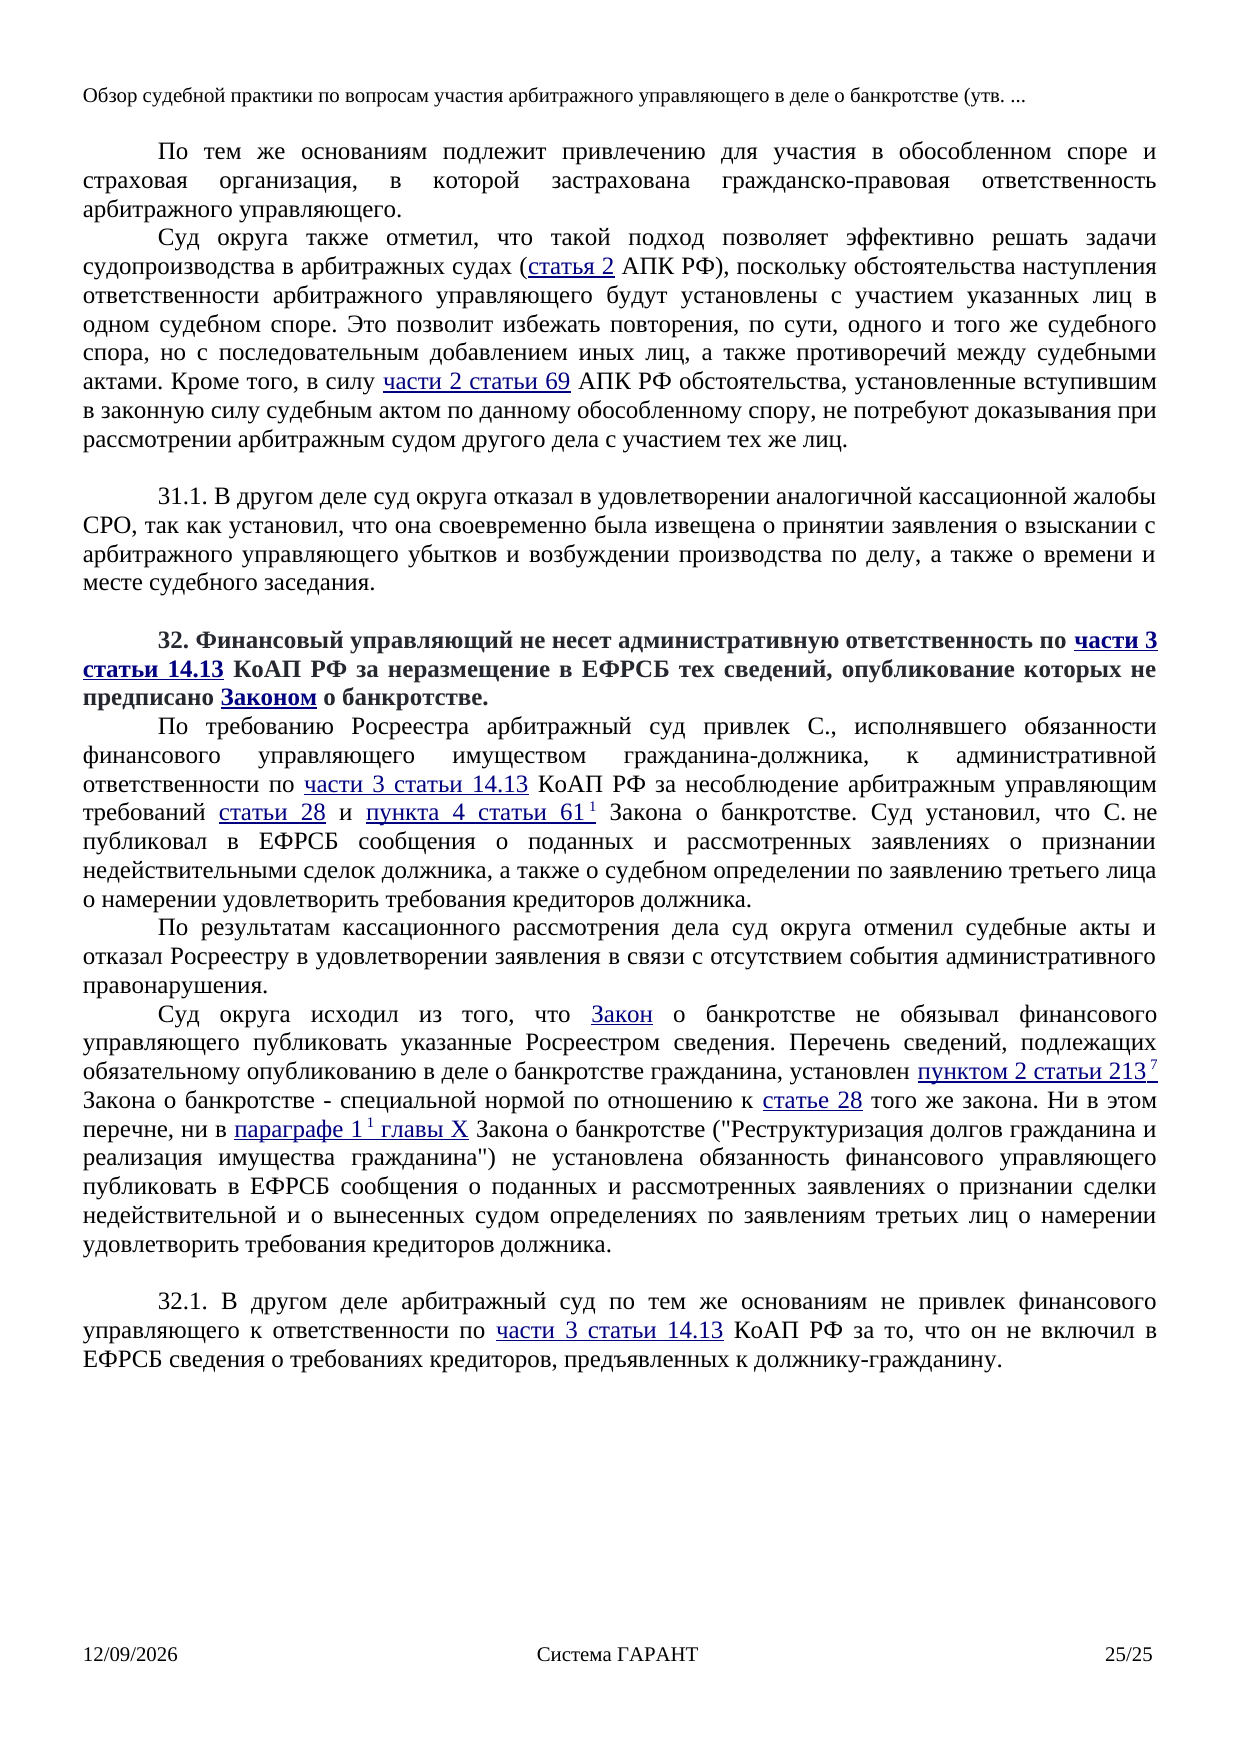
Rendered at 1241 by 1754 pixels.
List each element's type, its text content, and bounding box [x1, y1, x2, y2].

text 31.1. В другом деле суд округа отказал в удовлетворении аналогичной кассационной жалобы СРО, так как установил, что она своевременно была извещена о принятии заявления о взыскании с арбитражного управляющего убытков и возбуждении производства по делу, а также о времени и месте судебного заседания. [83, 481, 1157, 596]
text 32. Финансовый управляющий не несет административную ответственность по части 3 статьи 14.13 КоАП РФ за неразмещение в ЕФРСБ тех сведений, опубликование которых не предписано Законом о банкротстве. [83, 625, 1157, 711]
text По тем же основаниям подлежит привлечению для участия в обособленном споре и страховая организация, в которой застрахована гражданско-правовая ответственность арбитражного управляющего. [83, 136, 1157, 222]
text Суд округа также отметил, что такой подход позволяет эффективно решать задачи судопроизводства в арбитражных судах (статья 2 АПК РФ), поскольку обстоятельства наступления ответственности арбитражного управляющего будут установлены с участием указанных лиц в одном судебном споре. Это позволит избежать повторения, по сути, одного и того же судебного спора, но с последовательным добавлением иных лиц, а также противоречий между судебными актами. Кроме того, в силу части 2 статьи 69 АПК РФ обстоятельства, установленные вступившим в законную силу судебным актом по данному обособленному спору, не потребуют доказывания при рассмотрении арбитражным судом другого дела с участием тех же лиц. [83, 222, 1157, 452]
text По требованию Росреестра арбитражный суд привлек С., исполнявшего обязанности финансового управляющего имуществом гражданина-должника, к административной ответственности по части 3 статьи 14.13 КоАП РФ за несоблюдение арбитражным управляющим требований статьи 28 и пункта 4 статьи 61 1 Закона о банкротстве. Суд установил, что С. не публиковал в ЕФРСБ сообщения о поданных и рассмотренных заявлениях о признании недействительными сделок должника, а также о судебном определении по заявлению третьего лица о намерении удовлетворить требования кредиторов должника. [83, 711, 1157, 912]
text По результатам кассационного рассмотрения дела суд округа отменил судебные акты и отказал Росреестру в удовлетворении заявления в связи с отсутствием события административного правонарушения. [83, 912, 1157, 999]
text 32.1. В другом деле арбитражный суд по тем же основаниям не привлек финансового управляющего к ответственности по части 3 статьи 14.13 КоАП РФ за то, что он не включил в ЕФРСБ сведения о требованиях кредиторов, предъявленных к должнику-гражданину. [83, 1286, 1157, 1372]
text Суд округа исходил из того, что Закон о банкротстве не обязывал финансового управляющего публиковать указанные Росреестром сведения. Перечень сведений, подлежащих обязательному опубликованию в деле о банкротстве гражданина, установлен пунктом 2 статьи 213 7 Закона о банкротстве - специальной нормой по отношению к статье 28 того же закона. Ни в этом перечне, ни в параграфе 1 1 главы X Закона о банкротстве ("Реструктуризация долгов гражданина и реализация имущества гражданина") не установлена обязанность финансового управляющего публиковать в ЕФРСБ сообщения о поданных и рассмотренных заявлениях о признании сделки недействительной и о вынесенных судом определениях по заявлениям третьих лиц о намерении удовлетворить требования кредиторов должника. [83, 999, 1157, 1257]
